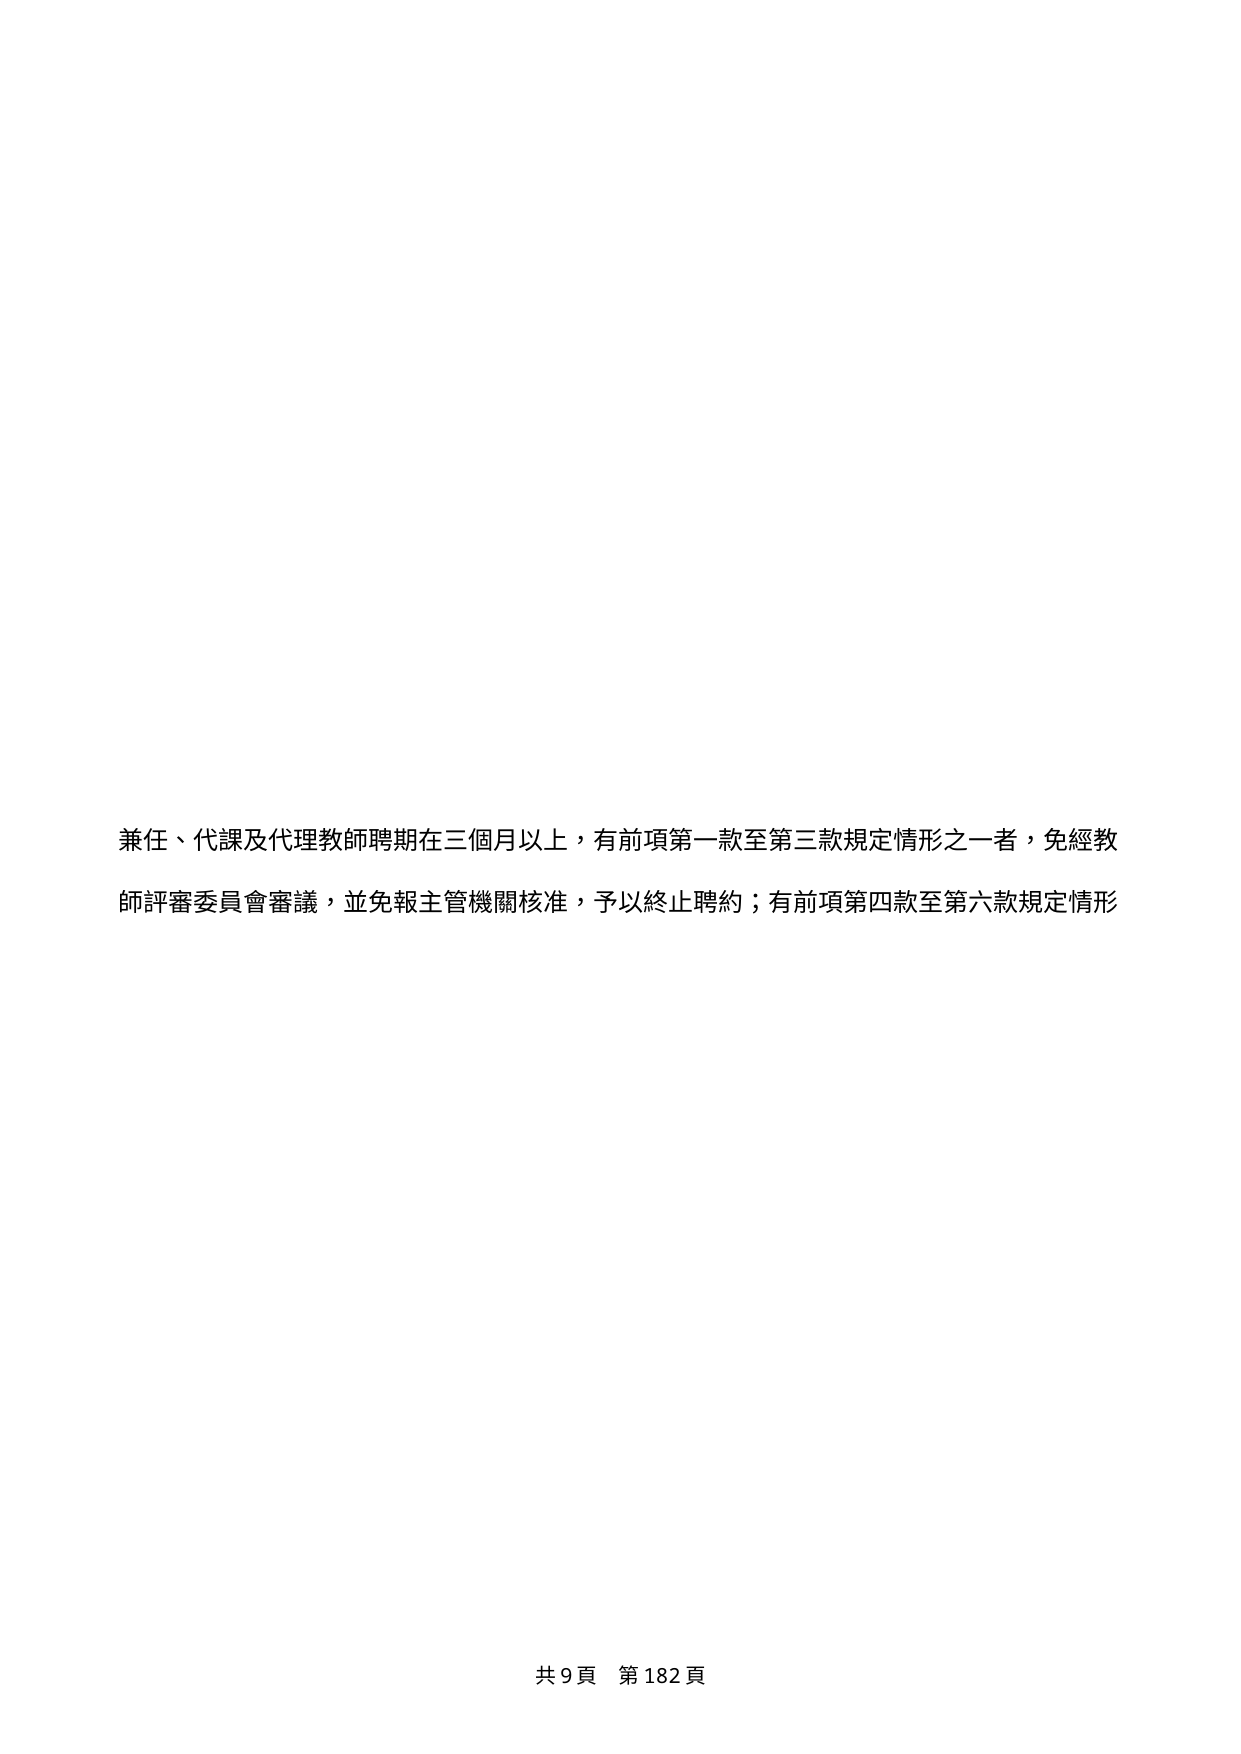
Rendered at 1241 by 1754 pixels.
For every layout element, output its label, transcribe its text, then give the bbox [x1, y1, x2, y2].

text 兼任、代課及代理教師聘期在三個月以上，有前項第一款至第三款規定情形之一者，免經教師評審委員會審議，並免報主管機關核准，予以終止聘約；有前項第四款至第六款規定情形 [118, 797, 1122, 922]
